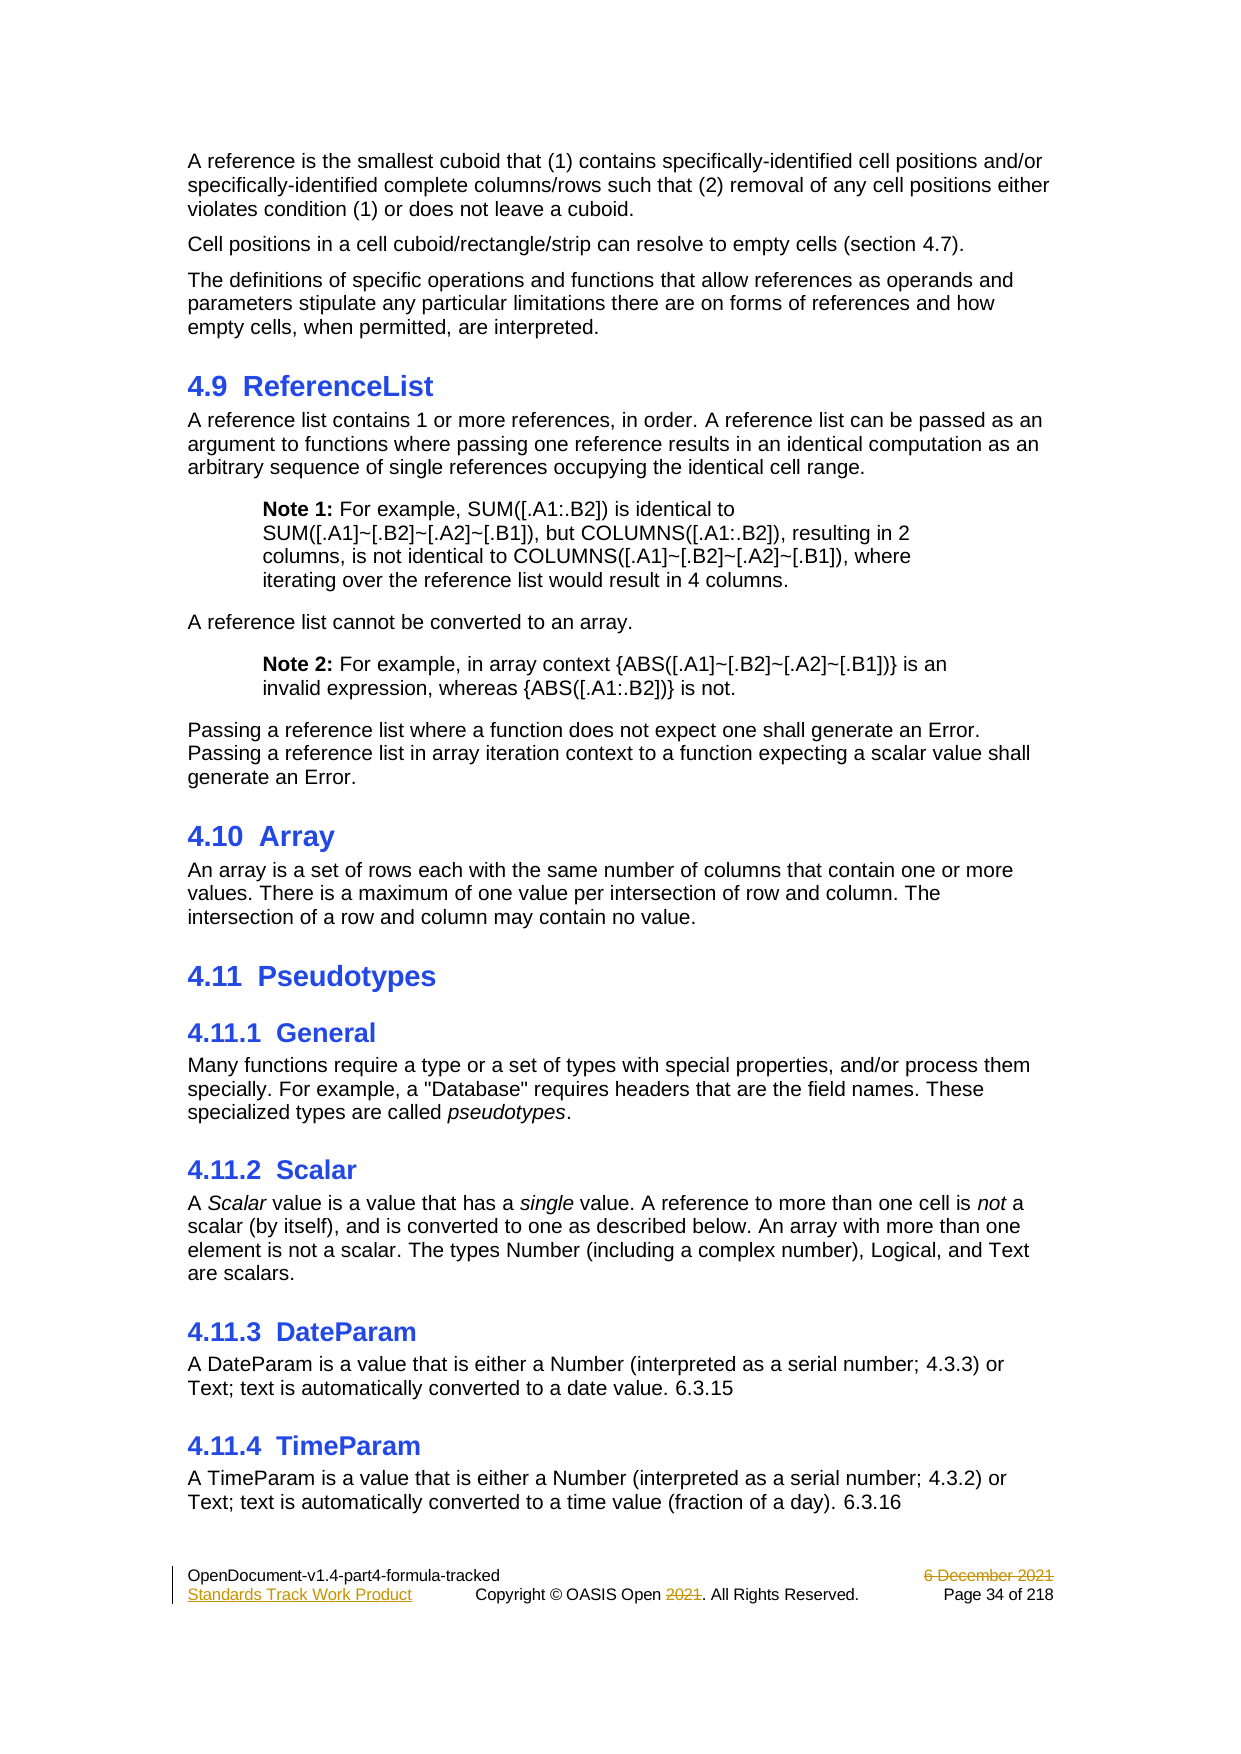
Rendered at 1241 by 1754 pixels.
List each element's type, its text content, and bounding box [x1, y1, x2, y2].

text A Scalar value is a value that has a single value. A reference to more than one cell is not a scalar (by itself), and is converted to one as described below. An array with more than one element is not a scalar. The types Number (including a complex number), Logical, and Text are scalars. [187, 1191, 1053, 1285]
text Passing a reference list where a function does not expect one shall generate an Error. Passing a reference list in array iteration context to a function expecting a scalar value shall generate an Error. [187, 718, 1053, 789]
subtitle Array [187, 820, 1053, 852]
text A DateParam is a value that is either a Number (interpreted as a serial number; 4.3.3) or Text; text is automatically converted to a date value. 6.3.15 [187, 1352, 1053, 1399]
subtitle Pseudotypes [187, 960, 1053, 992]
text Cell positions in a cell cuboid/rectangle/strip can resolve to empty cells (section 4.7). [187, 233, 1053, 256]
subtitle General [187, 1017, 1053, 1047]
subtitle Scalar [187, 1155, 1053, 1185]
text A reference is the smallest cuboid that (1) contains specifically-identified cell positions and/or specifically-identified complete columns/rows such that (2) removal of any cell positions either violates condition (1) or does not leave a cuboid. [187, 150, 1053, 221]
subtitle TimeParam [187, 1431, 1053, 1461]
text The definitions of specific operations and functions that allow references as operands and parameters stipulate any particular limitations there are on forms of references and how empty cells, when permitted, are interpreted. [187, 268, 1053, 339]
subtitle DateParam [187, 1316, 1053, 1346]
subtitle ReferenceList [187, 370, 1053, 402]
text Note 2: For example, in array context {ABS([.A1]~[.B2]~[.A2]~[.B1])} is an invalid expression, whereas {ABS([.A1:.B2])} is not. [262, 652, 978, 699]
text An array is a set of rows each with the same number of columns that contain one or more values. There is a maximum of one value per intersection of row and column. The intersection of a row and column may contain no value. [187, 858, 1053, 929]
text Many functions require a type or a set of types with special properties, and/or process them specially. For example, a "Database" requires headers that are the field names. These specialized types are called pseudotypes. [187, 1053, 1053, 1124]
text A reference list cannot be converted to an array. [187, 610, 1053, 634]
text A reference list contains 1 or more references, in order. A reference list can be passed as an argument to functions where passing one reference results in an identical computation as an arbitrary sequence of single references occupying the identical cell range. [187, 408, 1053, 479]
text Note 1: For example, SUM([.A1:.B2]) is identical to SUM([.A1]~[.B2]~[.A2]~[.B1]), but COLUMNS([.A1:.B2]), resulting in 2 columns, is not identical to COLUMNS([.A1]~[.B2]~[.A2]~[.B1]), where iterating over the reference list would result in 4 columns. [262, 498, 978, 592]
text A TimeParam is a value that is either a Number (interpreted as a serial number; 4.3.2) or Text; text is automatically converted to a time value (fraction of a day). 6.3.16 [187, 1467, 1053, 1514]
